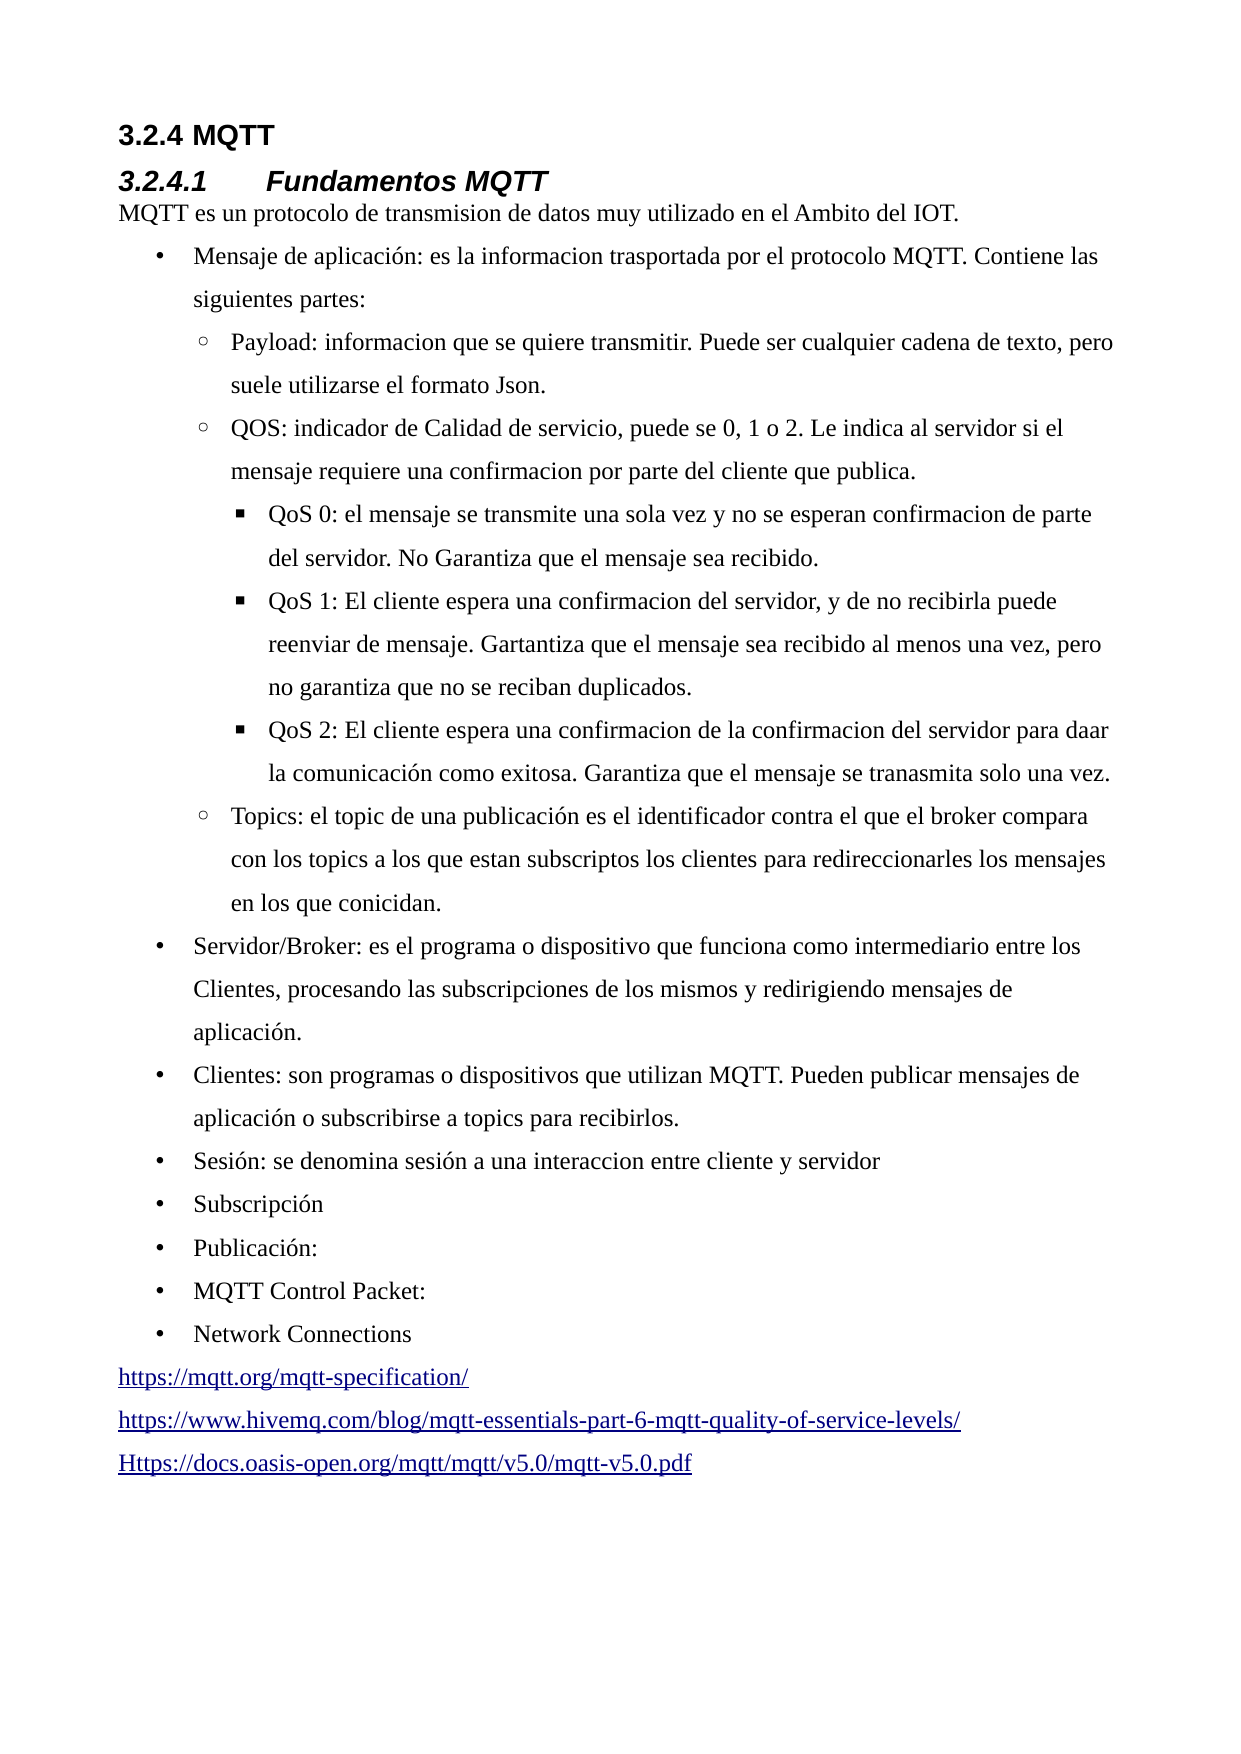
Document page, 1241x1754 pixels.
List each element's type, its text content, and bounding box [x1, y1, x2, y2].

list Subscripción [156, 1189, 1122, 1218]
list Topics: el topic de una publicación es el identificador contra el que el broker compara con los topics a los que estan subscriptos los clientes para redireccionarles los mensajes en los que conicidan. [193, 801, 1122, 916]
text Https://docs.oasis-open.org/mqtt/mqtt/v5.0/mqtt-v5.0.pdf [118, 1448, 1122, 1477]
list QoS 0: el mensaje se transmite una sola vez y no se esperan confirmacion de parte del servidor. No Garantiza que el mensaje sea recibido. [231, 499, 1122, 571]
list QoS 2: El cliente espera una confirmacion de la confirmacion del servidor para daar la comunicación como exitosa. Garantiza que el mensaje se tranasmita solo una vez. [231, 715, 1122, 787]
list Publicación: [156, 1233, 1122, 1261]
list Sesión: se denomina sesión a una interaccion entre cliente y servidor [156, 1146, 1122, 1175]
list Mensaje de aplicación: es la informacion trasportada por el protocolo MQTT. Contiene las siguientes partes: [156, 241, 1122, 313]
list QoS 1: El cliente espera una confirmacion del servidor, y de no recibirla puede reenviar de mensaje. Gartantiza que el mensaje sea recibido al menos una vez, pero no garantiza que no se reciban duplicados. [231, 586, 1122, 701]
list Network Connections [156, 1319, 1122, 1348]
subtitle Fundamentos MQTT [118, 164, 1122, 198]
text https://www.hivemq.com/blog/mqtt-essentials-part-6-mqtt-quality-of-service-levels/ [118, 1405, 1122, 1434]
list MQTT Control Packet: [156, 1276, 1122, 1304]
list Clientes: son programas o dispositivos que utilizan MQTT. Pueden publicar mensajes de aplicación o subscribirse a topics para recibirlos. [156, 1060, 1122, 1132]
text https://mqtt.org/mqtt-specification/ [118, 1362, 1122, 1391]
list QOS: indicador de Calidad de servicio, puede se 0, 1 o 2. Le indica al servidor si el mensaje requiere una confirmacion por parte del cliente que publica. [193, 413, 1122, 485]
list Servidor/Broker: es el programa o dispositivo que funciona como intermediario entre los Clientes, procesando las subscripciones de los mismos y redirigiendo mensajes de aplicación. [156, 931, 1122, 1046]
text MQTT es un protocolo de transmision de datos muy utilizado en el Ambito del IOT. [118, 198, 1122, 226]
list Payload: informacion que se quiere transmitir. Puede ser cualquier cadena de texto, pero suele utilizarse el formato Json. [193, 327, 1122, 399]
subtitle MQTT [118, 118, 1122, 152]
